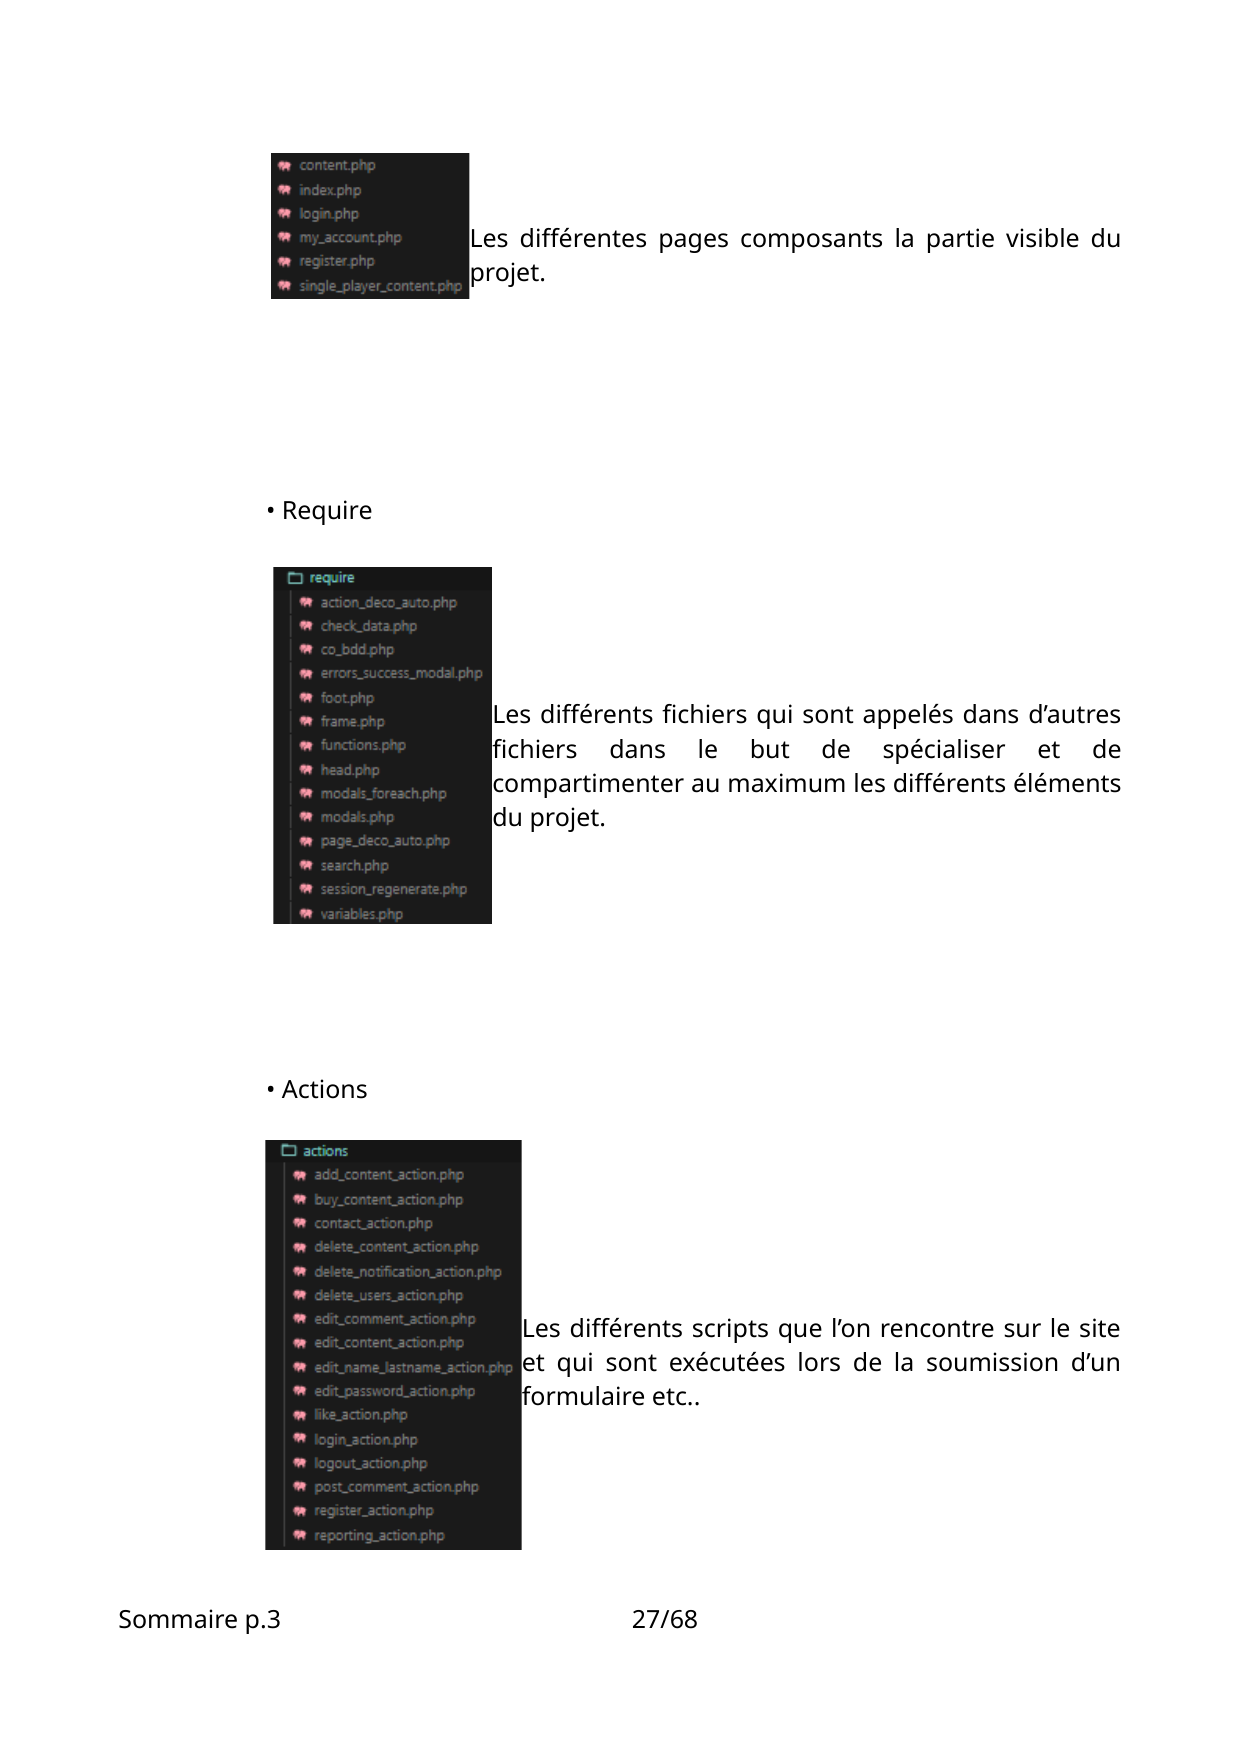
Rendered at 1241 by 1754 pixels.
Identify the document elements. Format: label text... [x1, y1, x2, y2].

text Les différents scripts que l’on rencontre sur le site et qui sont exécutées lors de la soumission d’un formulaire etc.. [522, 1310, 1122, 1412]
text • Actions [118, 1072, 1122, 1106]
picture [273, 567, 492, 924]
text [118, 697, 273, 833]
text • Require [118, 493, 1122, 527]
text Les différentes pages composants la partie visible du projet. [470, 220, 1122, 288]
picture [271, 153, 470, 299]
text Les différents fichiers qui sont appelés dans d’autres fichiers dans le but de spécialiser et de compartimenter au maximum les différents éléments du projet. [492, 697, 1122, 833]
text [118, 1310, 265, 1412]
text [118, 220, 271, 288]
picture [265, 1140, 522, 1550]
